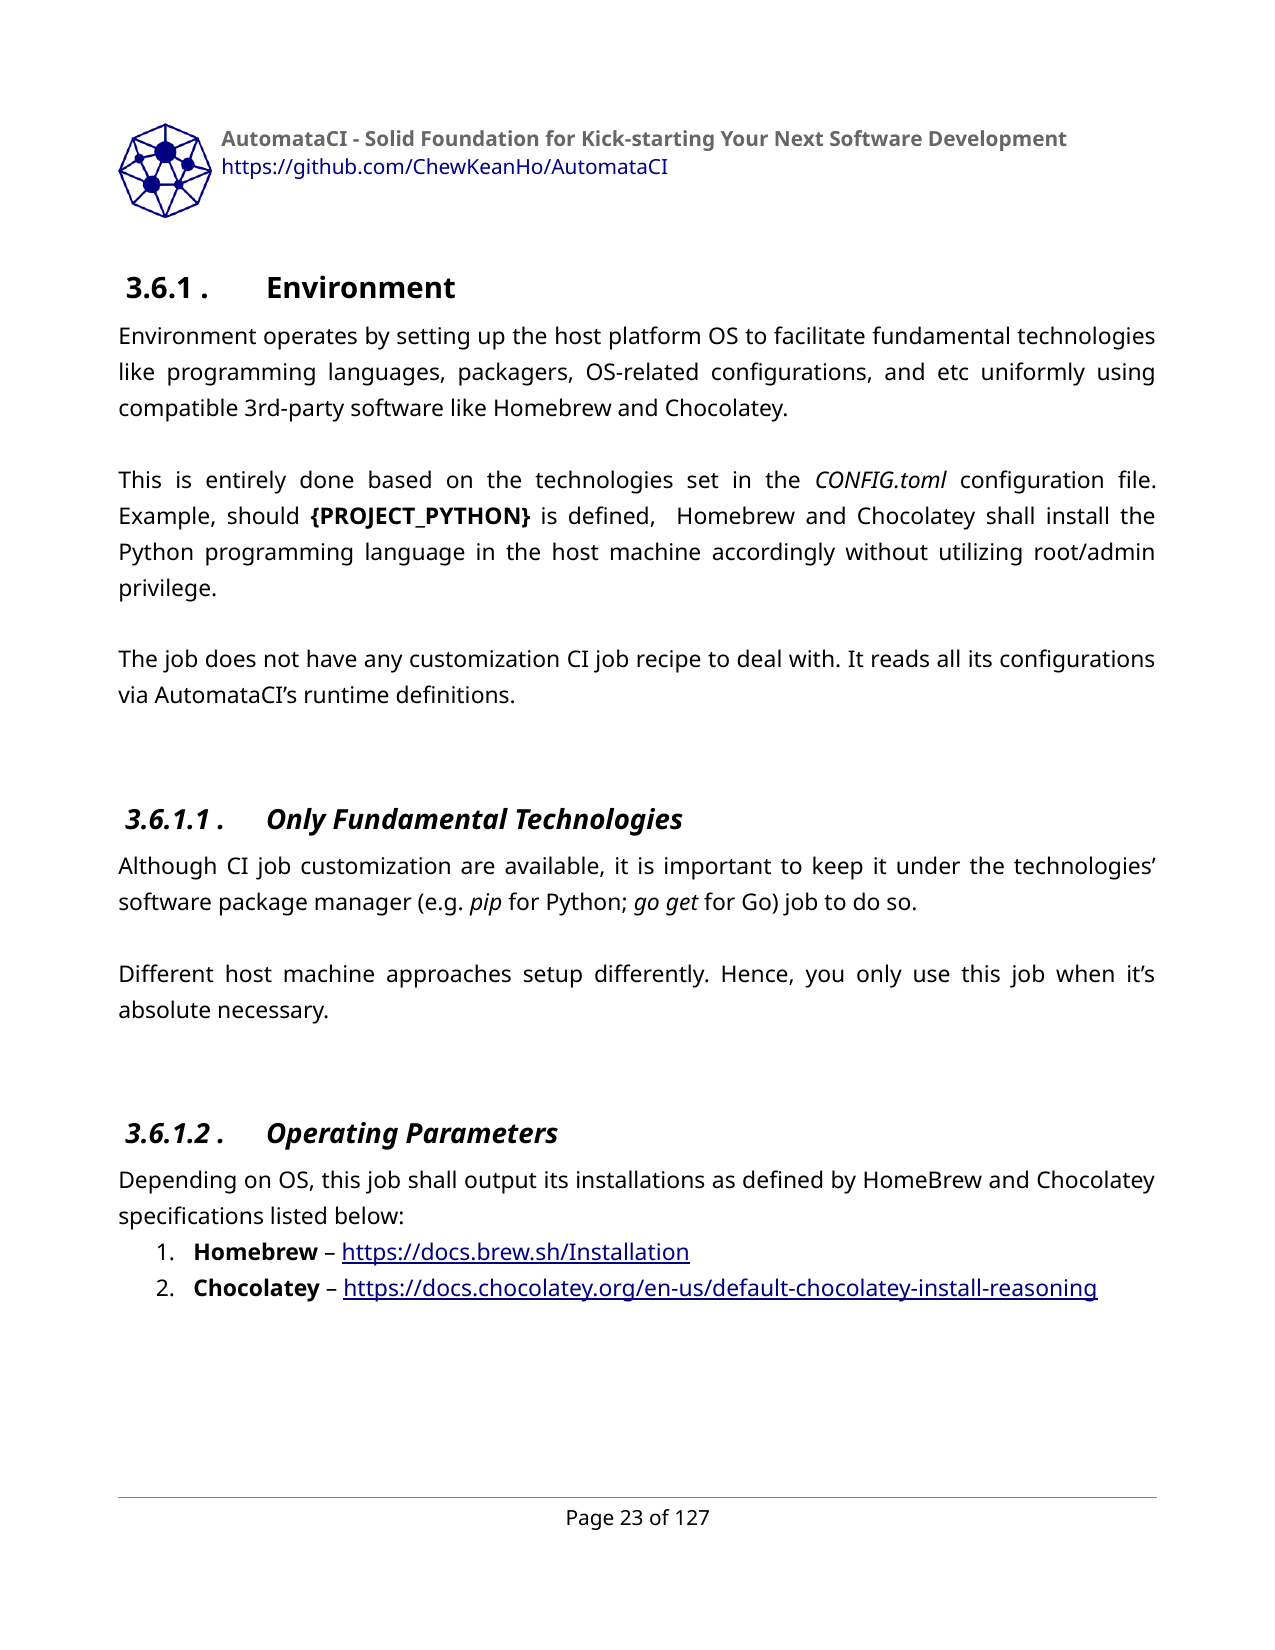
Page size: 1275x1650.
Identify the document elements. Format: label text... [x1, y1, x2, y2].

picture [118, 123, 212, 218]
text Different host machine approaches setup differently. Hence, you only use this job when it’s absolute necessary. [118, 958, 1157, 1025]
subtitle Operating Parameters [118, 1114, 1157, 1152]
list Chocolatey – https://docs.chocolatey.org/en-us/default-chocolatey-install-reasoning [156, 1272, 1157, 1303]
text The job does not have any customization CI job recipe to deal with. It reads all its configurations via AutomataCI’s runtime definitions. [118, 643, 1157, 711]
subtitle Only Fundamental Technologies [118, 799, 1157, 837]
text Depending on OS, this job shall output its installations as defined by HomeBrew and Chocolatey specifications listed below: [118, 1164, 1157, 1231]
list Homebrew – https://docs.brew.sh/Installation [156, 1236, 1157, 1267]
text This is entirely done based on the technologies set in the CONFIG.toml configuration file. Example, should {PROJECT_PYTHON} is defined, Homebrew and Chocolatey shall install the Python programming language in the host machine accordingly without utilizing root/admin privilege. [118, 464, 1157, 603]
subtitle Environment [118, 267, 1157, 307]
text Environment operates by setting up the host platform OS to facilitate fundamental technologies like programming languages, packagers, OS-related configurations, and etc uniformly using compatible 3rd-party software like Homebrew and Chocolatey. [118, 320, 1157, 423]
text Although CI job customization are available, it is important to keep it under the technologies’ software package manager (e.g. pip for Python; go get for Go) job to do so. [118, 850, 1157, 917]
